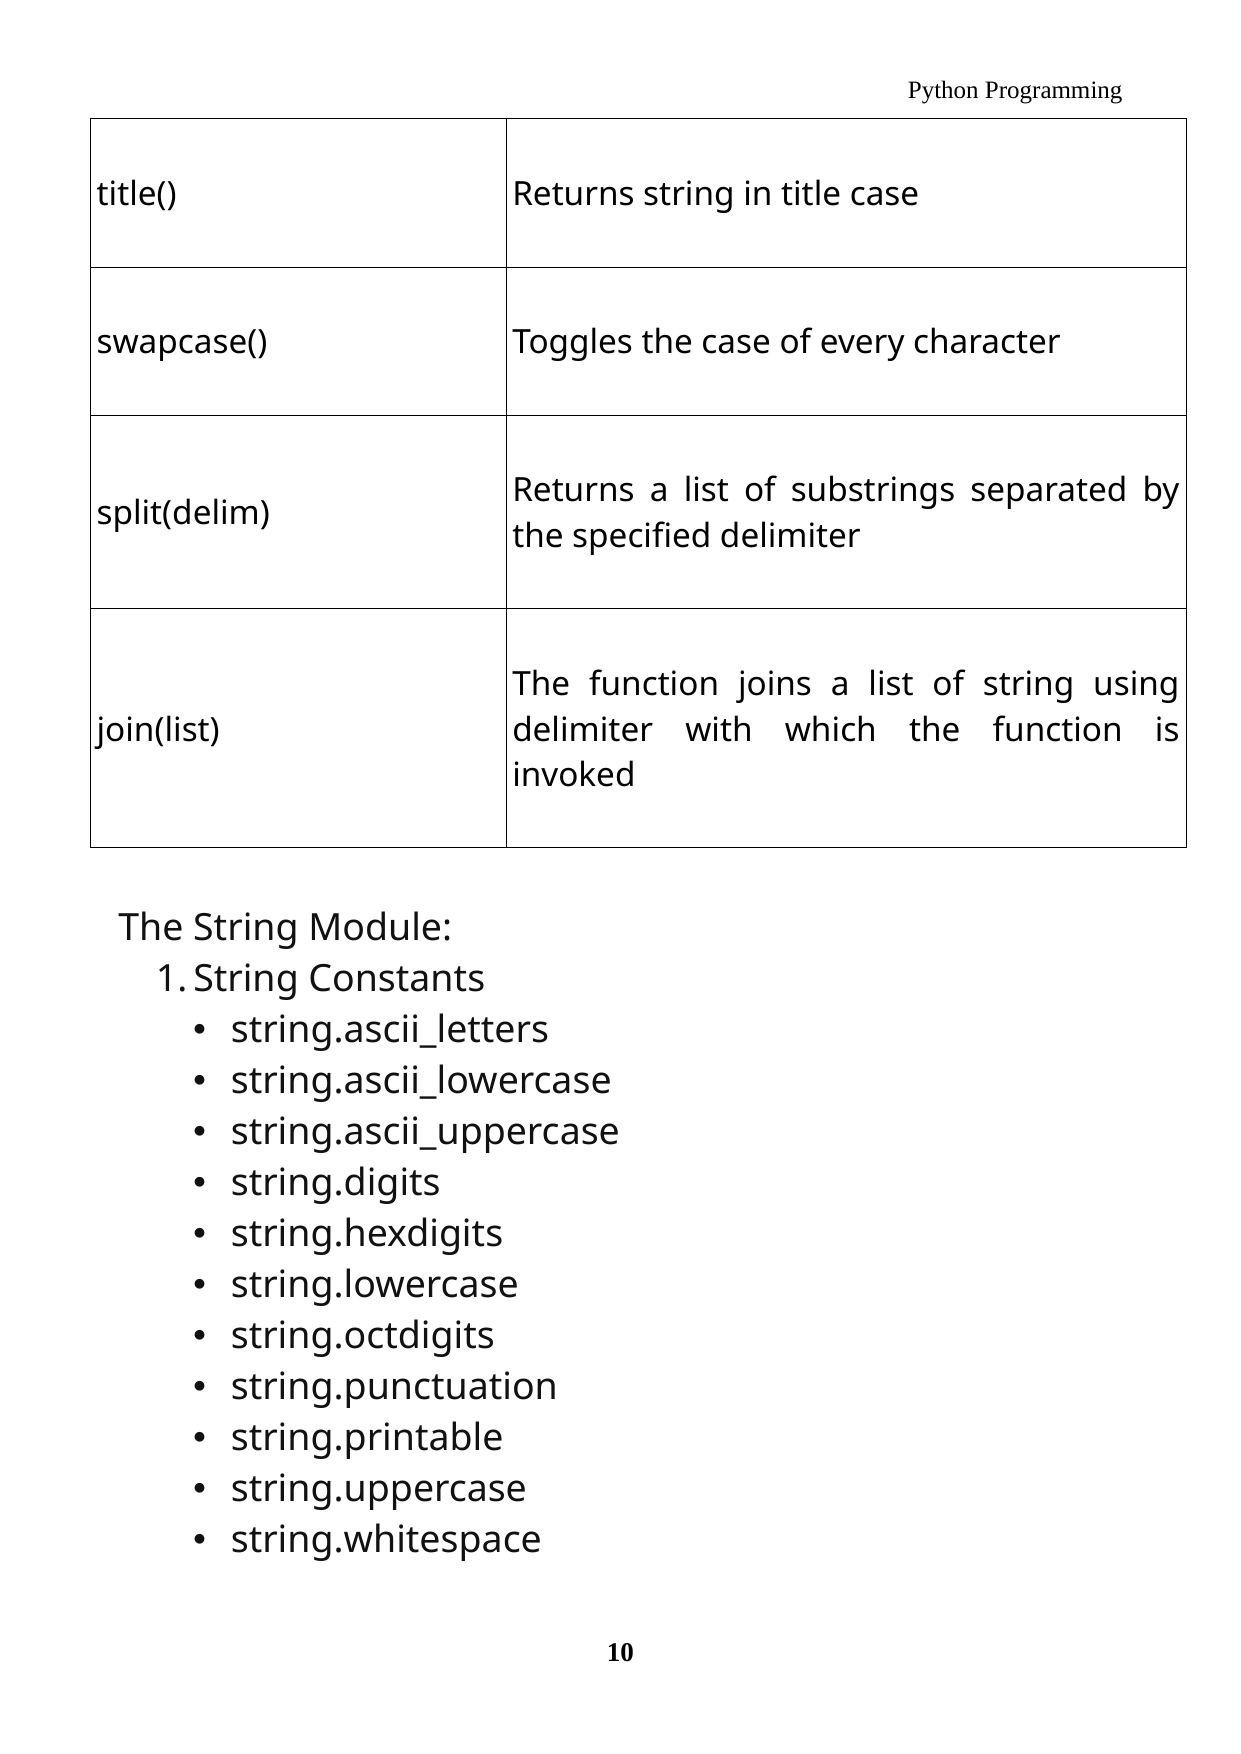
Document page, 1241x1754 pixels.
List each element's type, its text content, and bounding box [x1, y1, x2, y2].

table_cell Returns string in title case [507, 119, 1186, 266]
table_cell swapcase() [91, 268, 506, 414]
table_cell Toggles the case of every character [507, 268, 1186, 414]
table_cell split(delim) [91, 416, 506, 608]
list string.ascii_uppercase [193, 1104, 1122, 1155]
list string.punctuation [193, 1359, 1122, 1411]
list string.uppercase [193, 1462, 1122, 1513]
table_cell title() [91, 119, 506, 266]
list string.whitespace [193, 1513, 1122, 1564]
list string.printable [193, 1411, 1122, 1462]
list string.lowercase [193, 1257, 1122, 1308]
list String Constants [156, 951, 1122, 1002]
table_cell join(list) [91, 609, 506, 847]
table_cell The function joins a list of string using delimiter with which the function is invoked [507, 609, 1186, 847]
list string.hexdigits [193, 1206, 1122, 1257]
text The String Module: [118, 900, 1122, 951]
list string.ascii_lowercase [193, 1053, 1122, 1104]
list string.ascii_letters [193, 1002, 1122, 1053]
table_cell Returns a list of substrings separated by the specified delimiter [507, 416, 1186, 608]
list string.digits [193, 1155, 1122, 1206]
list string.octdigits [193, 1308, 1122, 1359]
